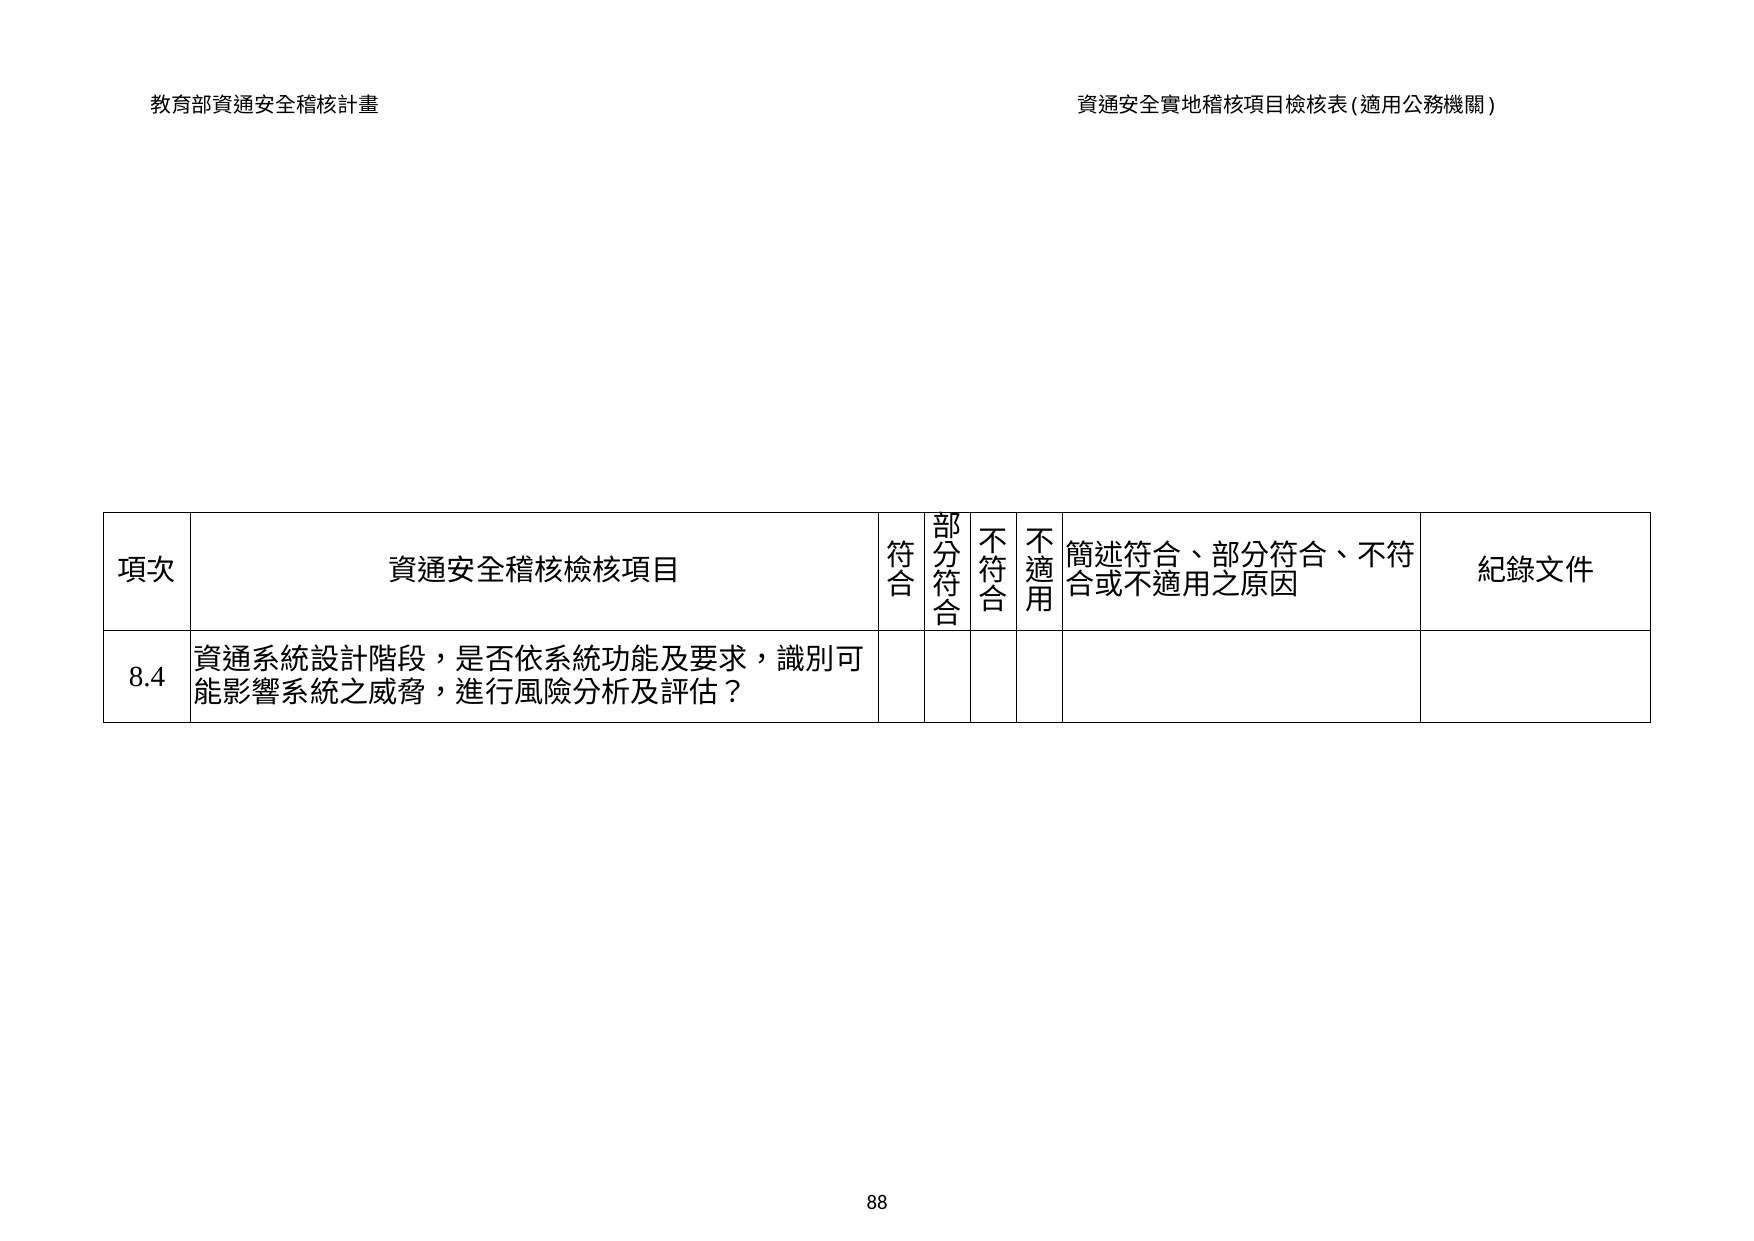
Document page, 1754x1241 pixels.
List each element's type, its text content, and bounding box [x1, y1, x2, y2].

table_cell [1017, 631, 1062, 722]
table_header 項次 [104, 513, 190, 630]
table_cell [1063, 631, 1420, 722]
table_cell [971, 631, 1016, 722]
table_cell [879, 631, 924, 722]
table_header 紀錄文件 [1421, 513, 1650, 630]
table_header 不適用 [1017, 513, 1062, 630]
table_cell [925, 631, 970, 722]
table_cell 資通系統設計階段，是否依系統功能及要求，識別可能影響系統之威脅，進行風險分析及評估？ [191, 631, 878, 722]
table_header 簡述符合、部分符合、不符合或不適用之原因 [1063, 513, 1420, 630]
table_cell [1421, 631, 1650, 722]
table_header 資通安全稽核檢核項目 [191, 513, 878, 630]
table_header 符合 [879, 513, 924, 630]
table_header 部分符合 [925, 513, 970, 630]
table_cell 8.4 [104, 631, 190, 722]
table_header 不符合 [971, 513, 1016, 630]
